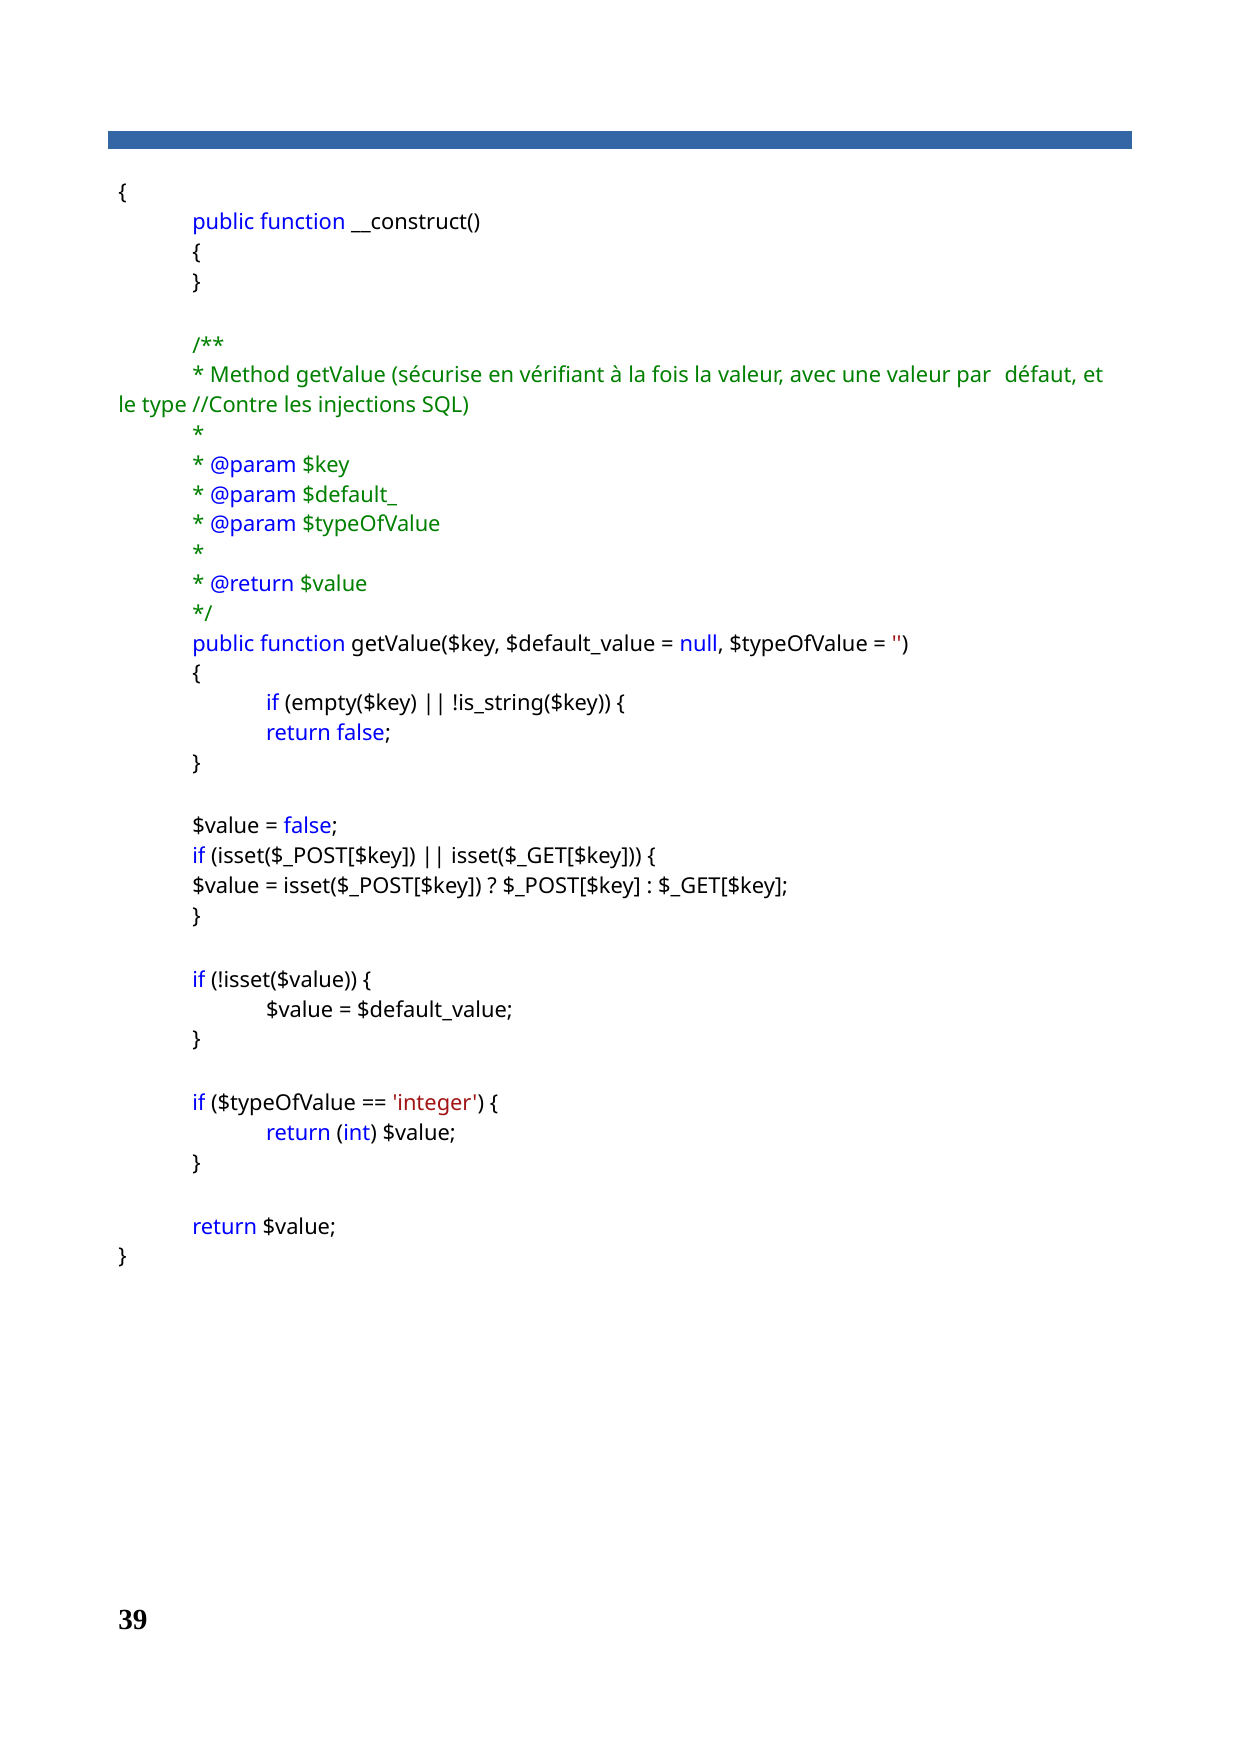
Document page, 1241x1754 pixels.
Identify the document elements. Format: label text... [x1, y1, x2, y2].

text * @return $value [118, 568, 1122, 598]
text * Method getValue (sécurise en vérifiant à la fois la valeur, avec une valeur par défaut, et le type //Contre les injections SQL) [118, 359, 1122, 419]
text } [118, 1023, 1122, 1053]
text } [118, 266, 1122, 296]
text { [118, 657, 1122, 687]
text * [118, 538, 1122, 568]
text $value = false; [118, 811, 1122, 840]
text * @param $default_ [118, 478, 1122, 508]
text public function __construct() [118, 206, 1122, 236]
text * @param $key [118, 449, 1122, 478]
text return (int) $value; [118, 1117, 1122, 1147]
text /** [118, 329, 1122, 359]
text if ($typeOfValue == 'integer') { [118, 1087, 1122, 1117]
text } [118, 1147, 1122, 1177]
text $value = isset($_POST[$key]) ? $_POST[$key] : $_GET[$key]; [118, 870, 1122, 900]
text */ [118, 598, 1122, 627]
text $value = $default_value; [118, 993, 1122, 1023]
text } [118, 747, 1122, 776]
text if (!isset($value)) { [118, 964, 1122, 993]
text if (empty($key) || !is_string($key)) { [118, 687, 1122, 717]
text if (isset($_POST[$key]) || isset($_GET[$key])) { [118, 840, 1122, 870]
text return $value; [118, 1211, 1122, 1240]
text } [118, 1240, 1122, 1270]
text * [118, 419, 1122, 449]
text * @param $typeOfValue [118, 508, 1122, 538]
text { [118, 176, 1122, 206]
text } [118, 900, 1122, 930]
text { [118, 236, 1122, 266]
text public function getValue($key, $default_value = null, $typeOfValue = '') [118, 627, 1122, 657]
text return false; [118, 717, 1122, 747]
